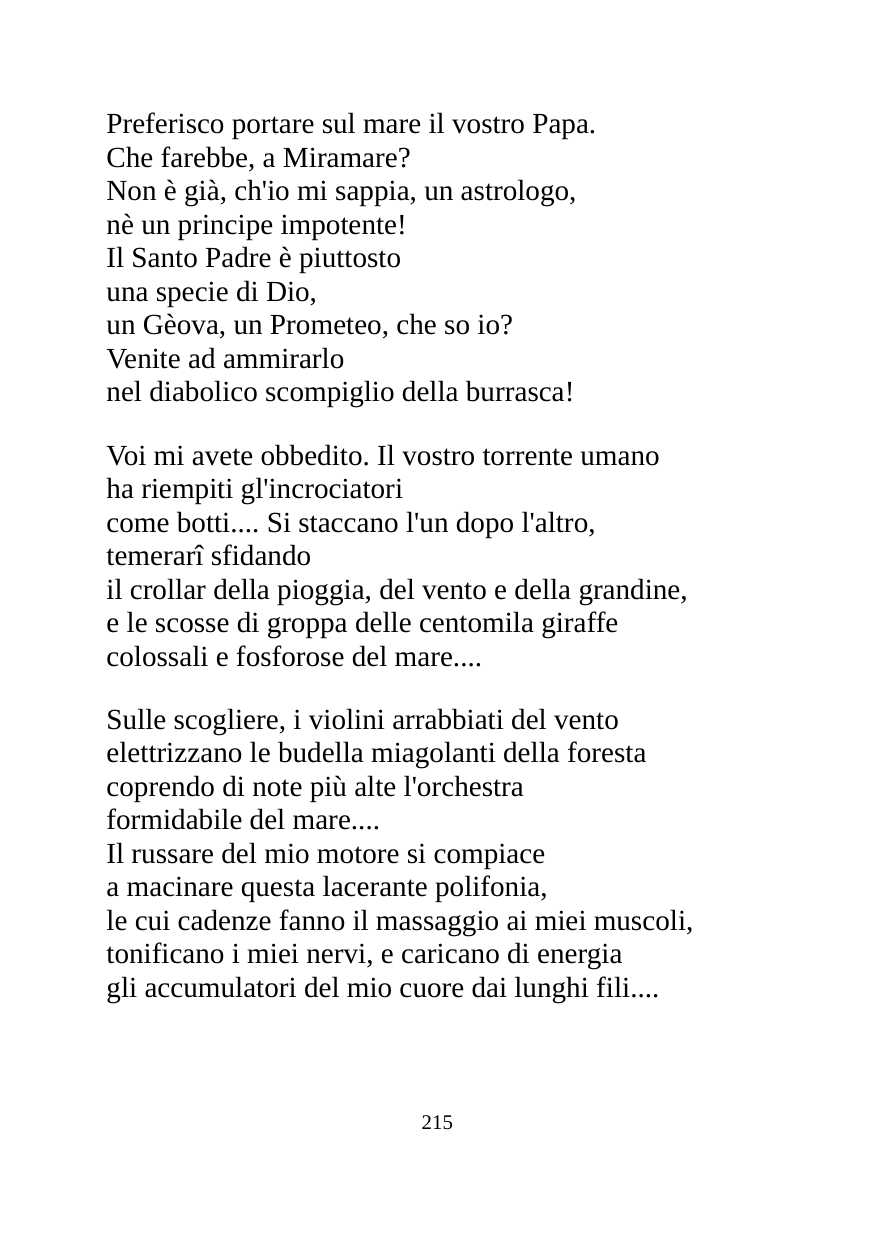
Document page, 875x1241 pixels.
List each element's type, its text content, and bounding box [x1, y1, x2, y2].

text Preferisco portare sul mare il vostro Papa. Che farebbe, a Miramare? Non è già, ch'io mi sappia, un astrologo, nè un principe impotente! Il Santo Padre è piuttosto una specie di Dio, un Gèova, un Prometeo, che so io? Venite ad ammirarlo nel diabolico scompiglio della burrasca! [106, 106, 768, 408]
text Sulle scogliere, i violini arrabbiati del vento elettrizzano le budella miagolanti della foresta coprendo di note più alte l'orchestra formidabile del mare.... Il russare del mio motore si compiace a macinare questa lacerante polifonia, le cui cadenze fanno il massaggio ai miei muscoli, tonificano i miei nervi, e caricano di energia gli accumulatori del mio cuore dai lunghi fili.... [106, 702, 768, 1004]
text Voi mi avete obbedito. Il vostro torrente umano ha riempiti gl'incrociatori come botti.... Si staccano l'un dopo l'altro, temerarî sfidando il crollar della pioggia, del vento e della grandine, e le scosse di groppa delle centomila giraffe colossali e fosforose del mare.... [106, 438, 768, 672]
